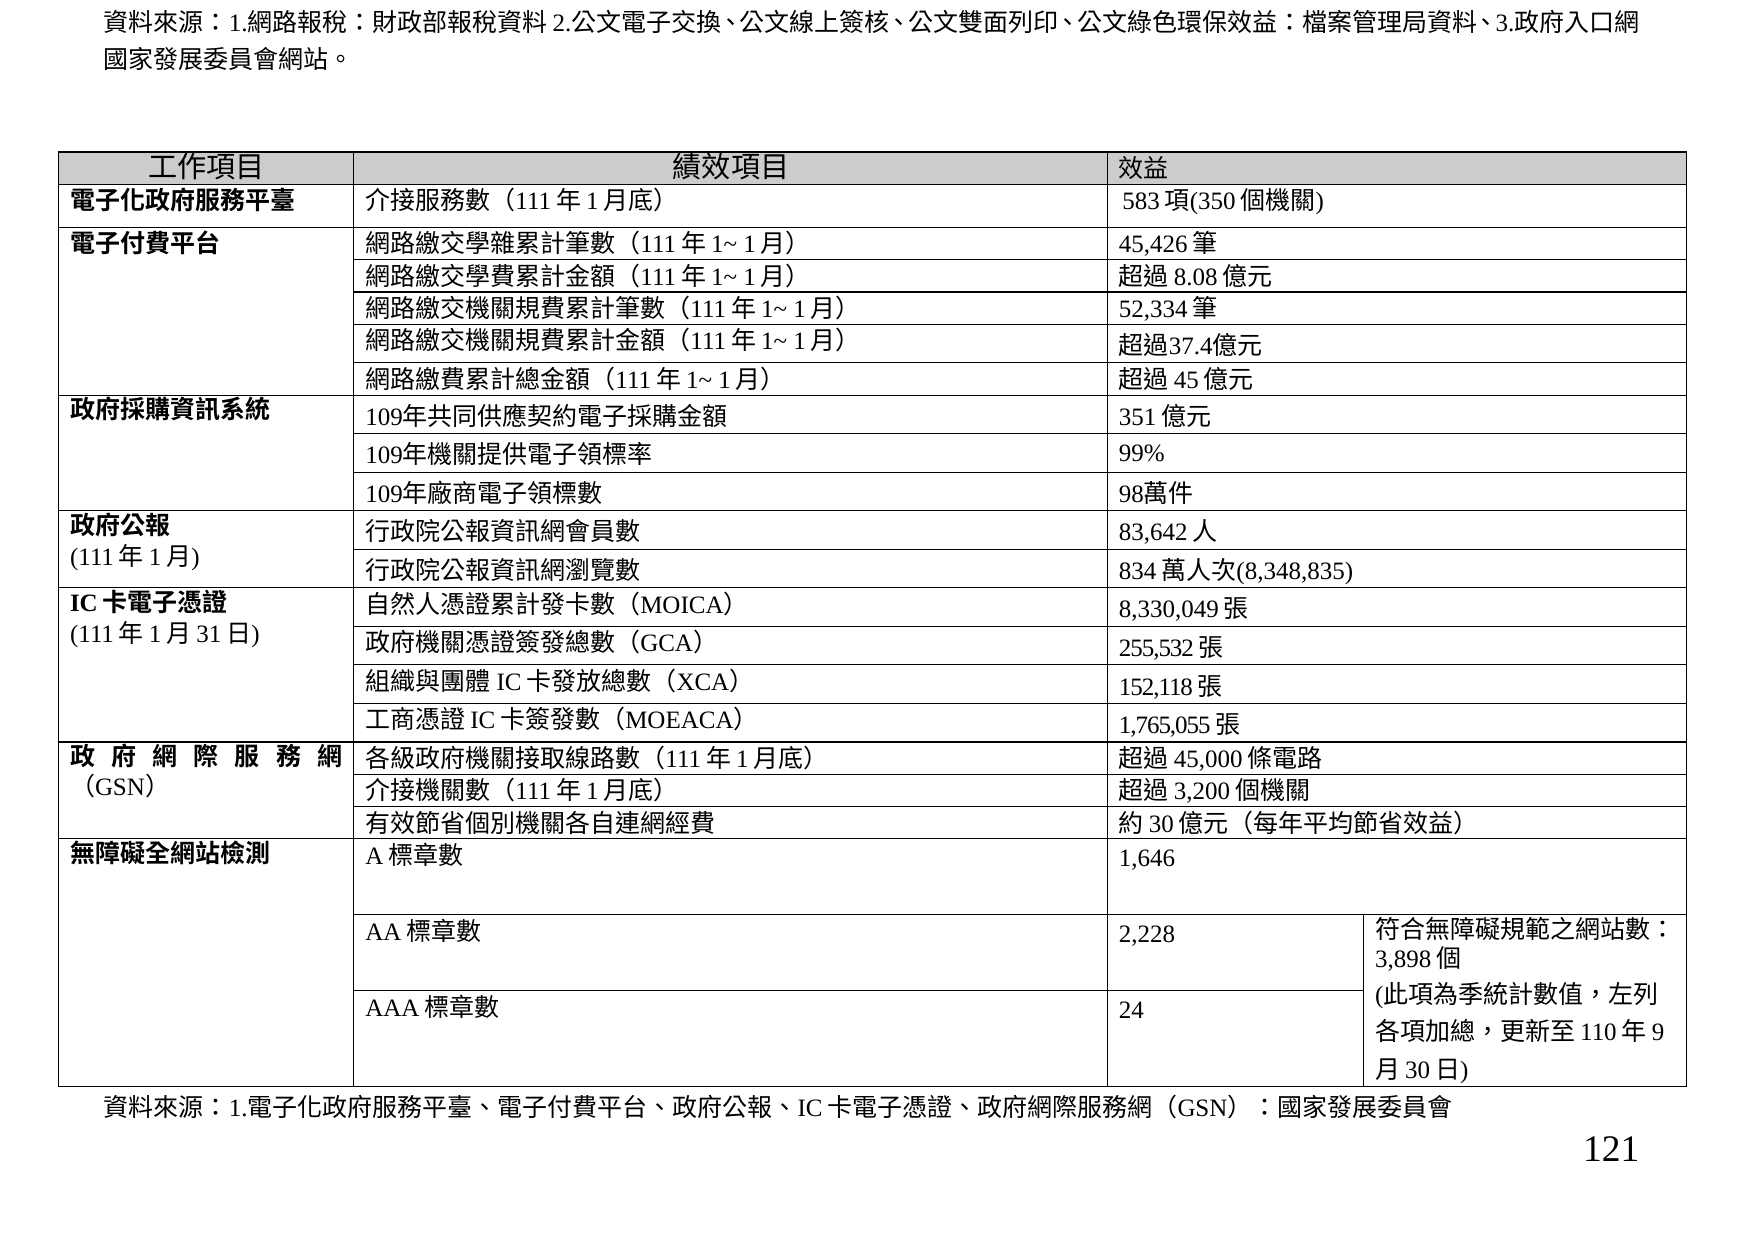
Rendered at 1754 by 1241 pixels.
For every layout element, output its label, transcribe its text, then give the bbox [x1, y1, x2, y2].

table_cell 109年共同供應契約電子採購金額 [354, 396, 1107, 433]
table_cell 介接機關數（111年1月底） [354, 775, 1107, 806]
table_cell 工商憑證IC卡簽發數（MOEACA） [354, 704, 1107, 741]
table_cell 351億元 [1108, 396, 1686, 433]
table_cell 52,334筆 [1108, 293, 1686, 324]
table_cell 自然人憑證累計發卡數（MOICA） [354, 588, 1107, 626]
table_cell 超過37.4億元 [1108, 325, 1686, 362]
table_cell 組織與團體 IC卡發放總數（XCA） [354, 665, 1107, 703]
table_cell 1,646 [1108, 839, 1686, 914]
table_header 效益 [1108, 153, 1686, 184]
table_cell 8,330,049張 [1108, 588, 1686, 626]
table_cell 介接服務數（111年1月底） [354, 185, 1107, 227]
table_cell 各級政府機關接取線路數（111年1月底） [354, 743, 1107, 774]
table_cell 政府採購資訊系統 [59, 396, 353, 510]
table_cell 2,228 [1108, 915, 1363, 990]
table_cell AAA標章數 [354, 991, 1107, 1086]
table_cell 255,532張 [1108, 627, 1686, 664]
table_cell 834萬人次(8,348,835) [1108, 550, 1686, 587]
table_cell 政府機關憑證簽發總數（GCA） [354, 627, 1107, 664]
table_cell 網路繳交機關規費累計筆數（111年1~ 1月） [354, 293, 1107, 324]
table_cell 109年廠商電子領標數 [354, 473, 1107, 510]
table_cell 超過45億元 [1108, 363, 1686, 394]
table_cell 政府網際服務網（GSN） [59, 743, 353, 838]
table_cell 超過8.08億元 [1108, 260, 1686, 291]
table_cell 98萬件 [1108, 473, 1686, 510]
table_cell 24 [1108, 991, 1363, 1086]
table_cell A標章數 [354, 839, 1107, 914]
table_cell 45,426筆 [1108, 228, 1686, 259]
table_cell 超過45,000條電路 [1108, 743, 1686, 774]
table_cell 583項(350個機關) [1108, 185, 1686, 227]
table_header 績效項目 [354, 153, 1107, 184]
table_cell 99% [1108, 434, 1686, 472]
table_cell 約30億元（每年平均節省效益） [1108, 807, 1686, 838]
table_cell 行政院公報資訊網瀏覽數 [354, 550, 1107, 587]
table_cell 有效節省個別機關各自連網經費 [354, 807, 1107, 838]
table_cell 網路繳交學雜累計筆數（111年1~ 1月） [354, 228, 1107, 259]
table_cell 152,118張 [1108, 665, 1686, 703]
table_cell 網路繳交機關規費累計金額（111年1~ 1月） [354, 325, 1107, 362]
table_cell 政府公報 (111年1月) [59, 511, 353, 587]
table_cell 無障礙全網站檢測 [59, 839, 353, 1086]
table_cell 電子化政府服務平臺 [59, 185, 353, 227]
table_cell 行政院公報資訊網會員數 [354, 511, 1107, 549]
table_cell 符合無障礙規範之網站數：3,898個 (此項為季統計數值，左列各項加總，更新至110年9月30日) [1364, 915, 1686, 1086]
table_header 工作項目 [59, 153, 353, 184]
text 資料來源：1.電子化政府服務平臺、電子付費平台、政府公報、IC卡電子憑證、政府網際服務網（GSN）：國家發展委員會 [103, 1087, 1639, 1125]
table_cell 超過3,200個機關 [1108, 775, 1686, 806]
table_cell 1,765,055張 [1108, 704, 1686, 741]
table_cell 電子付費平台 [59, 228, 353, 394]
table_cell 83,642人 [1108, 511, 1686, 549]
table_cell AA標章數 [354, 915, 1107, 990]
table_cell IC卡電子憑證 (111年1月31日) [59, 588, 353, 741]
table_cell 109年機關提供電子領標率 [354, 434, 1107, 472]
table_cell 網路繳費累計總金額（111年1~ 1月） [354, 363, 1107, 394]
text 資料來源：1.網路報稅：財政部報稅資料2.公文電子交換、公文線上簽核、公文雙面列印、公文綠色環保效益：檔案管理局資料、3.政府入口網：國家發展委員會網站。 [103, 1, 1639, 76]
table_cell 網路繳交學費累計金額（111年1~ 1月） [354, 260, 1107, 291]
